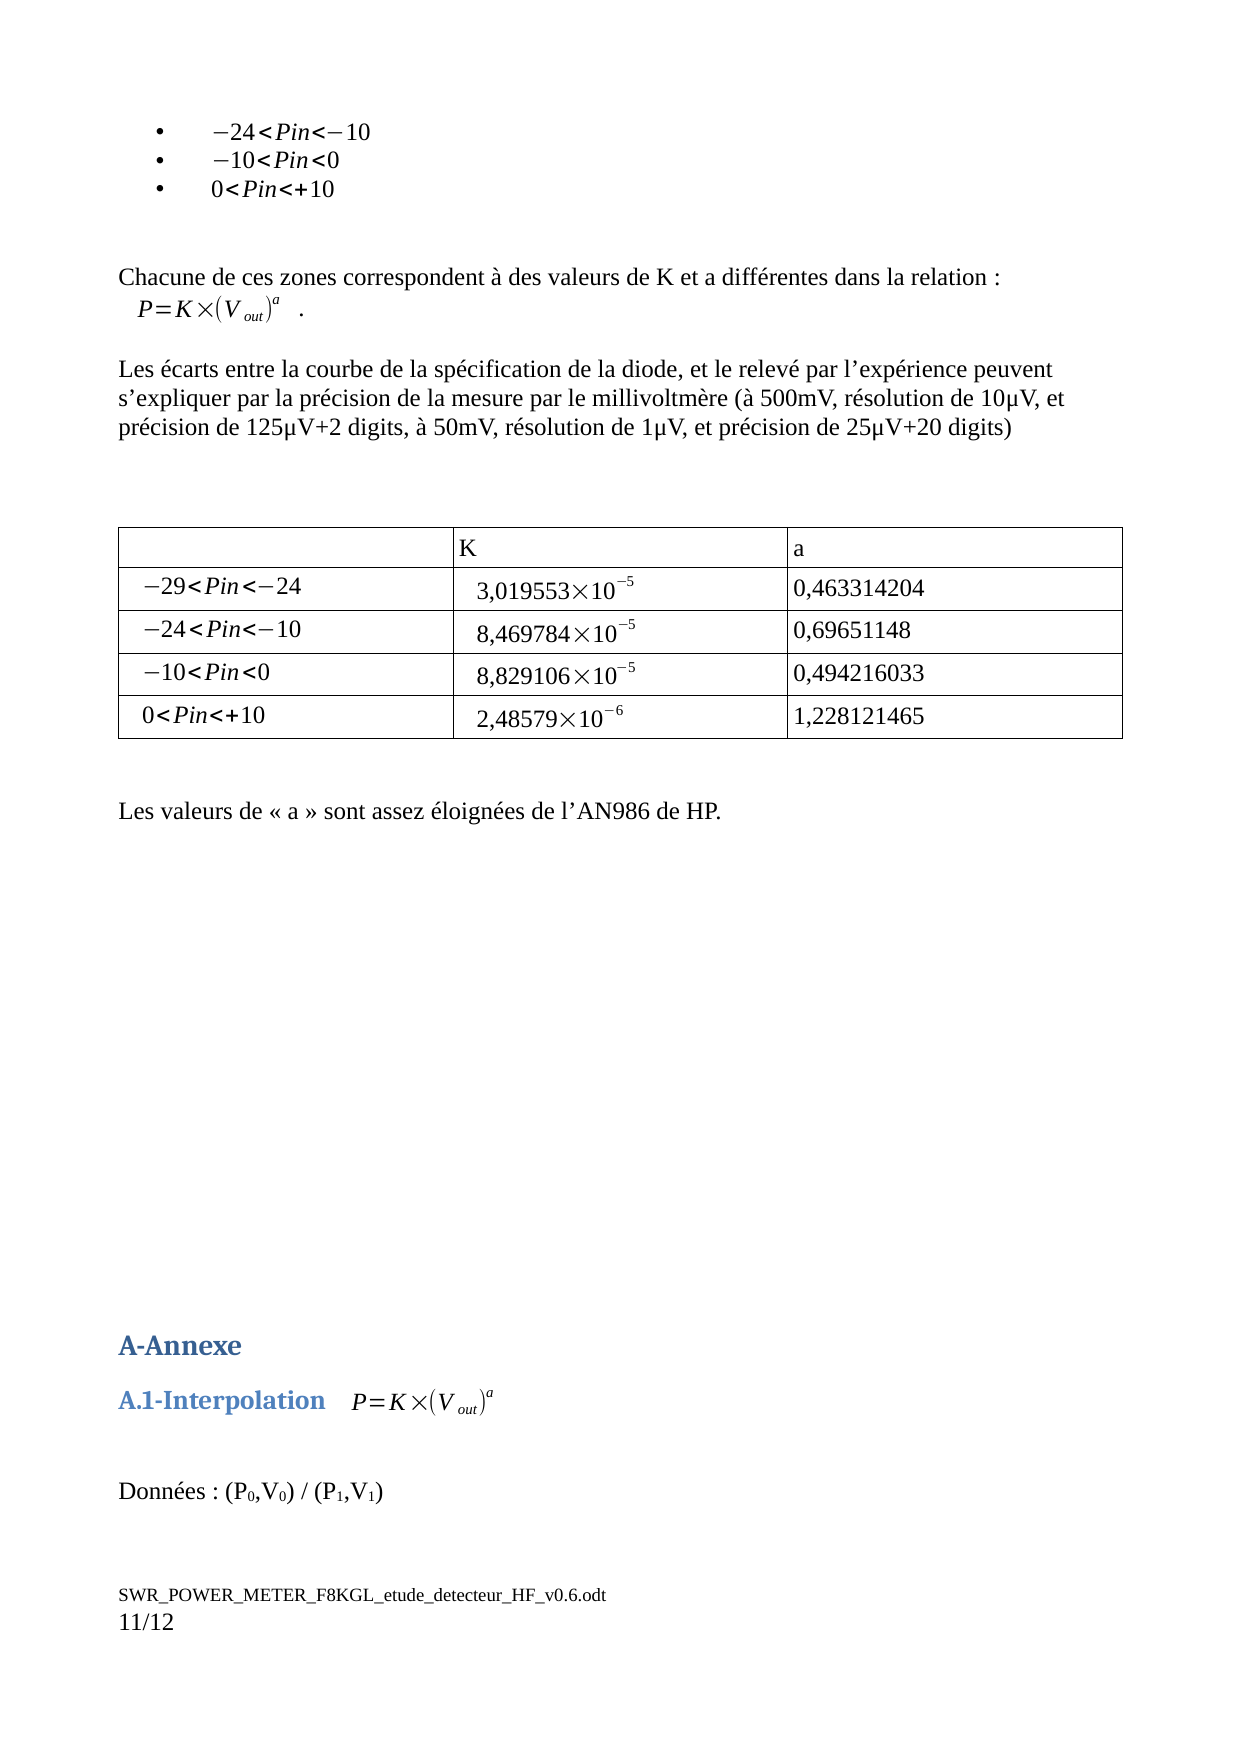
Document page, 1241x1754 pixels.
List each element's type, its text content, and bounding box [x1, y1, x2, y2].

table_cell [454, 696, 787, 738]
table_header K [454, 528, 787, 567]
table_cell [119, 611, 453, 653]
table_cell 0,69651148 [788, 611, 1122, 653]
text Données : (P0,V0) / (P1,V1) [118, 1476, 1122, 1504]
subtitle A-Annexe [118, 1329, 1122, 1363]
subtitle A.1-Interpolation [118, 1383, 1122, 1418]
table_header [119, 528, 453, 567]
table_cell 0,494216033 [788, 654, 1122, 695]
table_header a [788, 528, 1122, 567]
table_cell [119, 654, 453, 695]
table_cell 0,463314204 [788, 568, 1122, 610]
table_cell [119, 568, 453, 610]
table_cell [119, 696, 453, 738]
text Chacune de ces zones correspondent à des valeurs de K et a différentes dans la relation : . [118, 262, 1122, 326]
table_cell [454, 654, 787, 695]
table_cell [454, 611, 787, 653]
text Les valeurs de « a » sont assez éloignées de l’AN986 de HP. [118, 796, 1122, 824]
table_cell [454, 568, 787, 610]
table_cell 1,228121465 [788, 696, 1122, 738]
text Les écarts entre la courbe de la spécification de la diode, et le relevé par l’expérience peuvent s’expliquer par la précision de la mesure par le millivoltmère (à 500mV, résolution de 10μV, et précision de 125μV+2 digits, à 50mV, résolution de 1μV, et précision de 25μV+20 digits) [118, 354, 1122, 441]
